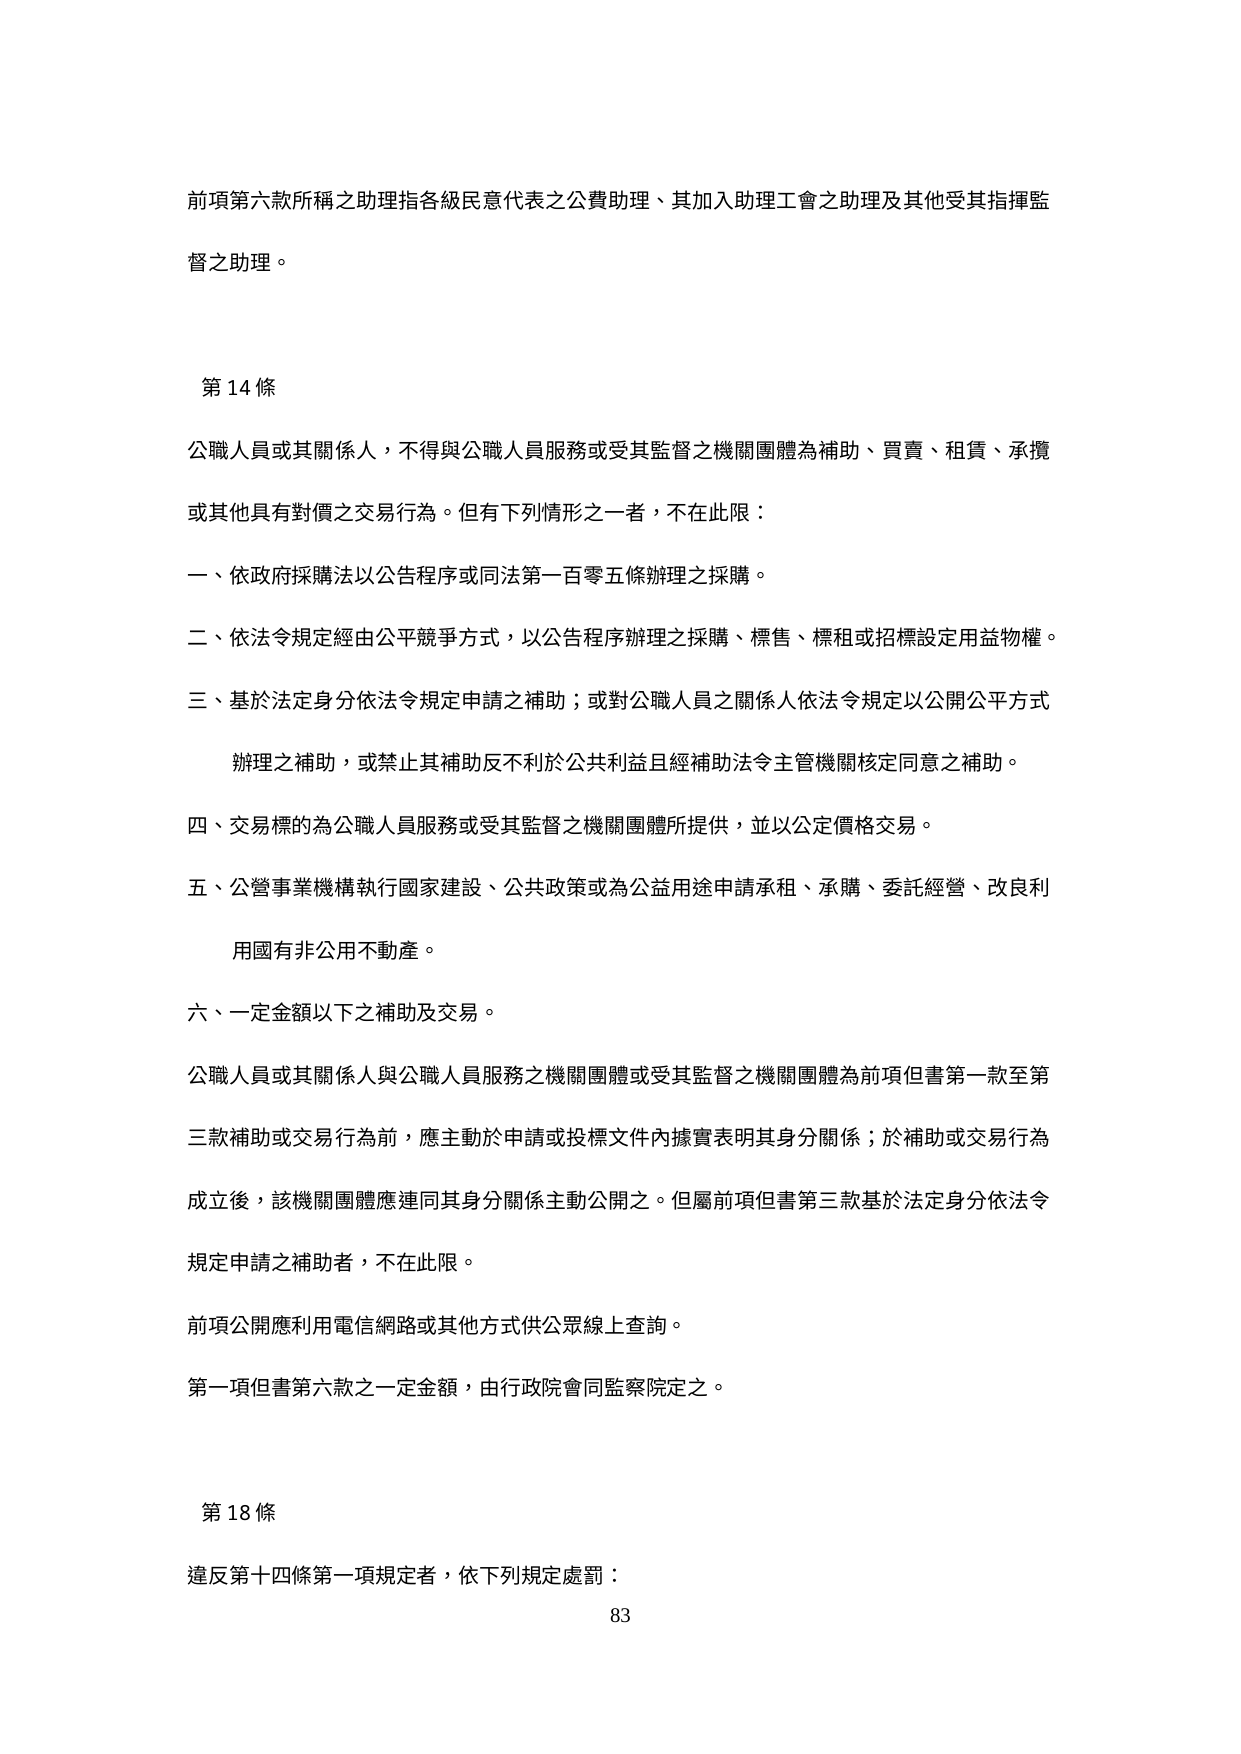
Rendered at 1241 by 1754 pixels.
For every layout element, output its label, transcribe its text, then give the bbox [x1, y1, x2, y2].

text 公職人員或其關係人，不得與公職人員服務或受其監督之機關團體為補助、買賣、租賃、承攬或其他具有對價之交易行為。但有下列情形之一者，不在此限： [187, 407, 1053, 532]
text 違反第十四條第一項規定者，依下列規定處罰： [187, 1532, 1053, 1595]
text 五、公營事業機構執行國家建設、公共政策或為公益用途申請承租、承購、委託經營、改良利用國有非公用不動產。 [187, 845, 1053, 970]
text 前項公開應利用電信網路或其他方式供公眾線上查詢。 [187, 1282, 1053, 1345]
text 第一項但書第六款之一定金額，由行政院會同監察院定之。 [187, 1345, 1053, 1407]
text 第14條 [114, 345, 1146, 407]
text 六、一定金額以下之補助及交易。 [187, 970, 1053, 1032]
text 前項第六款所稱之助理指各級民意代表之公費助理、其加入助理工會之助理及其他受其指揮監督之助理。 [187, 157, 1053, 282]
text 第18條 [114, 1470, 1146, 1532]
text 四、交易標的為公職人員服務或受其監督之機關團體所提供，並以公定價格交易。 [187, 782, 1053, 845]
text 二、依法令規定經由公平競爭方式，以公告程序辦理之採購、標售、標租或招標設定用益物權。 [187, 595, 1053, 657]
text 三、基於法定身分依法令規定申請之補助；或對公職人員之關係人依法令規定以公開公平方式辦理之補助，或禁止其補助反不利於公共利益且經補助法令主管機關核定同意之補助。 [187, 657, 1053, 782]
text 公職人員或其關係人與公職人員服務之機關團體或受其監督之機關團體為前項但書第一款至第三款補助或交易行為前，應主動於申請或投標文件內據實表明其身分關係；於補助或交易行為成立後，該機關團體應連同其身分關係主動公開之。但屬前項但書第三款基於法定身分依法令規定申請之補助者，不在此限。 [187, 1032, 1053, 1282]
text 一、依政府採購法以公告程序或同法第一百零五條辦理之採購。 [187, 532, 1053, 595]
